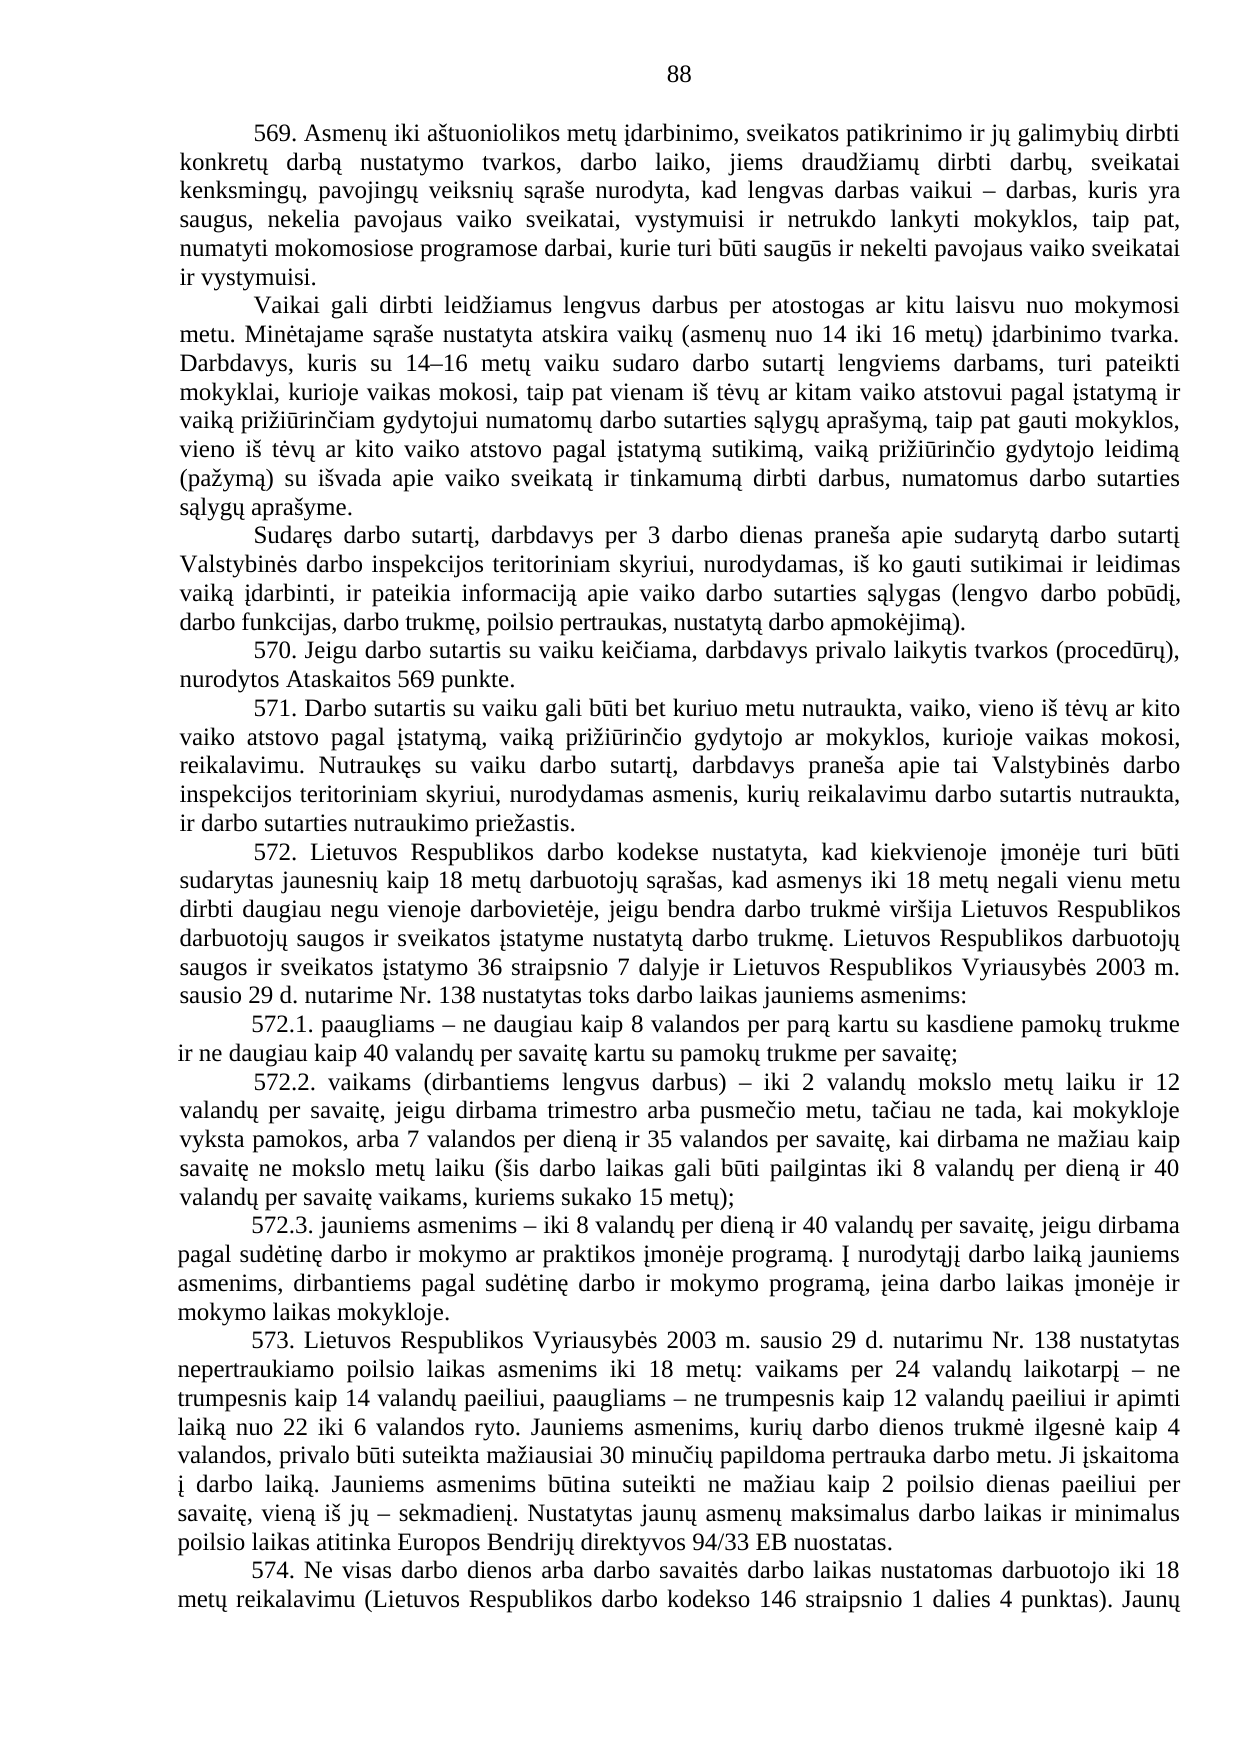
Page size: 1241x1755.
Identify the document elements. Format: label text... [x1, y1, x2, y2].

text 572.1. paaugliams – ne daugiau kaip 8 valandos per parą kartu su kasdiene pamokų trukme ir ne daugiau kaip 40 valandų per savaitę kartu su pamokų trukme per savaitę; [177, 1009, 1181, 1067]
text Sudaręs darbo sutartį, darbdavys per 3 darbo dienas praneša apie sudarytą darbo sutartį Valstybinės darbo inspekcijos teritoriniam skyriui, nurodydamas, iš ko gauti sutikimai ir leidimas vaiką įdarbinti, ir pateikia informaciją apie vaiko darbo sutarties sąlygas (lengvo darbo pobūdį, darbo funkcijas, darbo trukmę, poilsio pertraukas, nustatytą darbo apmokėjimą). [179, 521, 1181, 636]
text 572. Lietuvos Respublikos darbo kodekse nustatyta, kad kiekvienoje įmonėje turi būti sudarytas jaunesnių kaip 18 metų darbuotojų sąrašas, kad asmenys iki 18 metų negali vienu metu dirbti daugiau negu vienoje darbovietėje, jeigu bendra darbo trukmė viršija Lietuvos Respublikos darbuotojų saugos ir sveikatos įstatyme nustatytą darbo trukmę. Lietuvos Respublikos darbuotojų saugos ir sveikatos įstatymo 36 straipsnio 7 dalyje ir Lietuvos Respublikos Vyriausybės 2003 m. sausio 29 d. nutarime Nr. 138 nustatytas toks darbo laikas jauniems asmenims: [179, 837, 1181, 1009]
text 570. Jeigu darbo sutartis su vaiku keičiama, darbdavys privalo laikytis tvarkos (procedūrų), nurodytos Ataskaitos 569 punkte. [179, 636, 1181, 693]
text 571. Darbo sutartis su vaiku gali būti bet kuriuo metu nutraukta, vaiko, vieno iš tėvų ar kito vaiko atstovo pagal įstatymą, vaiką prižiūrinčio gydytojo ar mokyklos, kurioje vaikas mokosi, reikalavimu. Nutraukęs su vaiku darbo sutartį, darbdavys praneša apie tai Valstybinės darbo inspekcijos teritoriniam skyriui, nurodydamas asmenis, kurių reikalavimu darbo sutartis nutraukta, ir darbo sutarties nutraukimo priežastis. [179, 693, 1181, 837]
text 572.2. vaikams (dirbantiems lengvus darbus) – iki 2 valandų mokslo metų laiku ir 12 valandų per savaitę, jeigu dirbama trimestro arba pusmečio metu, tačiau ne tada, kai mokykloje vyksta pamokos, arba 7 valandos per dieną ir 35 valandos per savaitę, kai dirbama ne mažiau kaip savaitę ne mokslo metų laiku (šis darbo laikas gali būti pailgintas iki 8 valandų per dieną ir 40 valandų per savaitę vaikams, kuriems sukako 15 metų); [179, 1067, 1181, 1211]
text 574. Ne visas darbo dienos arba darbo savaitės darbo laikas nustatomas darbuotojo iki 18 metų reikalavimu (Lietuvos Respublikos darbo kodekso 146 straipsnio 1 dalies 4 punktas). Jaunų [177, 1556, 1181, 1613]
text Vaikai gali dirbti leidžiamus lengvus darbus per atostogas ar kitu laisvu nuo mokymosi metu. Minėtajame sąraše nustatyta atskira vaikų (asmenų nuo 14 iki 16 metų) įdarbinimo tvarka. Darbdavys, kuris su 14–16 metų vaiku sudaro darbo sutartį lengviems darbams, turi pateikti mokyklai, kurioje vaikas mokosi, taip pat vienam iš tėvų ar kitam vaiko atstovui pagal įstatymą ir vaiką prižiūrinčiam gydytojui numatomų darbo sutarties sąlygų aprašymą, taip pat gauti mokyklos, vieno iš tėvų ar kito vaiko atstovo pagal įstatymą sutikimą, vaiką prižiūrinčio gydytojo leidimą (pažymą) su išvada apie vaiko sveikatą ir tinkamumą dirbti darbus, numatomus darbo sutarties sąlygų aprašyme. [179, 291, 1181, 521]
text 569. Asmenų iki aštuoniolikos metų įdarbinimo, sveikatos patikrinimo ir jų galimybių dirbti konkretų darbą nustatymo tvarkos, darbo laiko, jiems draudžiamų dirbti darbų, sveikatai kenksmingų, pavojingų veiksnių sąraše nurodyta, kad lengvas darbas vaikui – darbas, kuris yra saugus, nekelia pavojaus vaiko sveikatai, vystymuisi ir netrukdo lankyti mokyklos, taip pat, numatyti mokomosiose programose darbai, kurie turi būti saugūs ir nekelti pavojaus vaiko sveikatai ir vystymuisi. [179, 118, 1181, 291]
text 572.3. jauniems asmenims – iki 8 valandų per dieną ir 40 valandų per savaitę, jeigu dirbama pagal sudėtinę darbo ir mokymo ar praktikos įmonėje programą. Į nurodytąjį darbo laiką jauniems asmenims, dirbantiems pagal sudėtinę darbo ir mokymo programą, įeina darbo laikas įmonėje ir mokymo laikas mokykloje. [177, 1211, 1181, 1326]
text 573. Lietuvos Respublikos Vyriausybės 2003 m. sausio 29 d. nutarimu Nr. 138 nustatytas nepertraukiamo poilsio laikas asmenims iki 18 metų: vaikams per 24 valandų laikotarpį – ne trumpesnis kaip 14 valandų paeiliui, paaugliams – ne trumpesnis kaip 12 valandų paeiliui ir apimti laiką nuo 22 iki 6 valandos ryto. Jauniems asmenims, kurių darbo dienos trukmė ilgesnė kaip 4 valandos, privalo būti suteikta mažiausiai 30 minučių papildoma pertrauka darbo metu. Ji įskaitoma į darbo laiką. Jauniems asmenims būtina suteikti ne mažiau kaip 2 poilsio dienas paeiliui per savaitę, vieną iš jų – sekmadienį. Nustatytas jaunų asmenų maksimalus darbo laikas ir minimalus poilsio laikas atitinka Europos Bendrijų direktyvos 94/33 EB nuostatas. [177, 1326, 1181, 1556]
